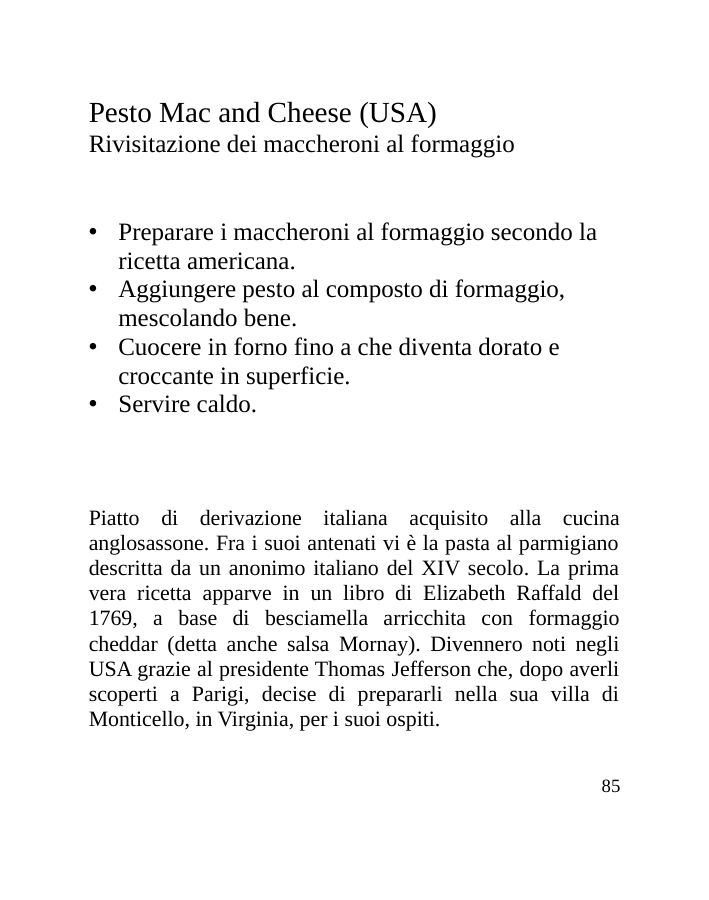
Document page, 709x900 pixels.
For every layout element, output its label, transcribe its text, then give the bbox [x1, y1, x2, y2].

list Cuocere in forno fino a che diventa dorato e croccante in superficie. [88, 332, 620, 389]
text Rivisitazione dei maccheroni al formaggio [88, 129, 620, 158]
list Aggiungere pesto al composto di formaggio, mescolando bene. [88, 274, 620, 332]
list Preparare i maccheroni al formaggio secondo la ricetta americana. [88, 217, 620, 274]
list Servire caldo. [88, 389, 620, 418]
text Pesto Mac and Cheese (USA) [88, 96, 620, 129]
text Piatto di derivazione italiana acquisito alla cucina anglosassone. Fra i suoi antenati vi è la pasta al parmigiano descritta da un anonimo italiano del XIV secolo. La prima vera ricetta apparve in un libro di Elizabeth Raffald del 1769, a base di besciamella arricchita con formaggio cheddar (detta anche salsa Mornay). Divennero noti negli USA grazie al presidente Thomas Jefferson che, dopo averli scoperti a Parigi, decise di prepararli nella sua villa di Monticello, in Virginia, per i suoi ospiti. [88, 504, 620, 731]
